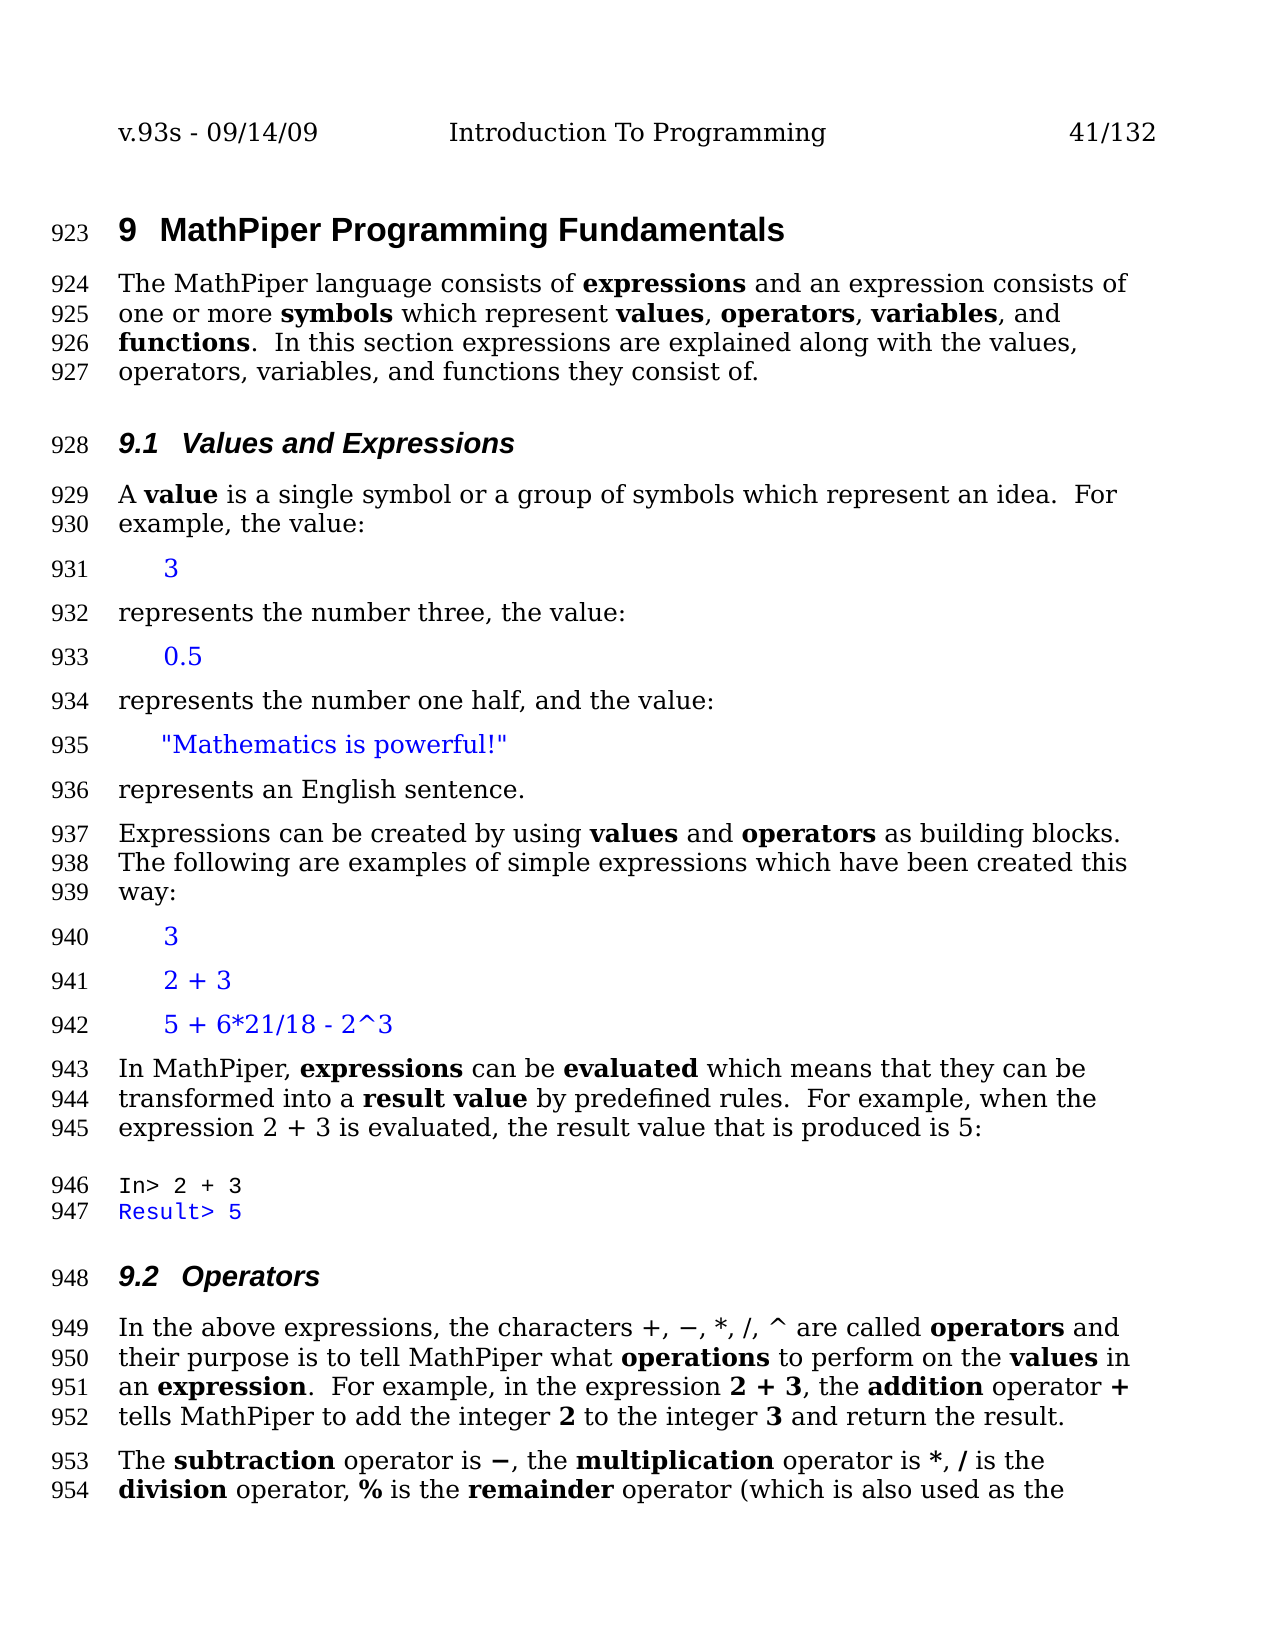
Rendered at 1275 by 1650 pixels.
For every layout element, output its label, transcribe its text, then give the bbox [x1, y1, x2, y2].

text represents the number one half, and the value: [118, 686, 1157, 716]
text represents an English sentence. [118, 775, 1157, 804]
subtitle Values and Expressions [118, 426, 1157, 459]
text Result> 5 [118, 1200, 1157, 1226]
text "Mathematics is powerful!" [161, 731, 1157, 760]
text 0.5 [163, 642, 1157, 671]
text represents the number three, the value: [118, 598, 1157, 627]
text 3 [163, 922, 1157, 951]
text In the above expressions, the characters +, −, *, /, ^ are called operators and their purpose is to tell MathPiper what operations to perform on the values in an expression. For example, in the expression 2 + 3, the addition operator + tells MathPiper to add the integer 2 to the integer 3 and return the result. [118, 1313, 1157, 1431]
subtitle MathPiper Programming Fundamentals [118, 210, 1157, 248]
text 3 [163, 554, 1157, 583]
text The MathPiper language consists of expressions and an expression consists of one or more symbols which represent values, operators, variables, and functions. In this section expressions are explained along with the values, operators, variables, and functions they consist of. [118, 269, 1157, 387]
text In> 2 + 3 [118, 1174, 1157, 1200]
text Expressions can be created by using values and operators as building blocks. The following are examples of simple expressions which have been created this way: [118, 819, 1157, 907]
subtitle Operators [118, 1259, 1157, 1292]
text 5 + 6*21/18 - 2^3 [163, 1010, 1157, 1039]
text A value is a single symbol or a group of symbols which represent an idea. For example, the value: [118, 480, 1157, 539]
text The subtraction operator is −, the multiplication operator is *, / is the division operator, % is the remainder operator (which is also used as the [118, 1446, 1157, 1505]
text 2 + 3 [163, 966, 1157, 995]
text In MathPiper, expressions can be evaluated which means that they can be transformed into a result value by predefined rules. For example, when the expression 2 + 3 is evaluated, the result value that is produced is 5: [118, 1054, 1157, 1142]
